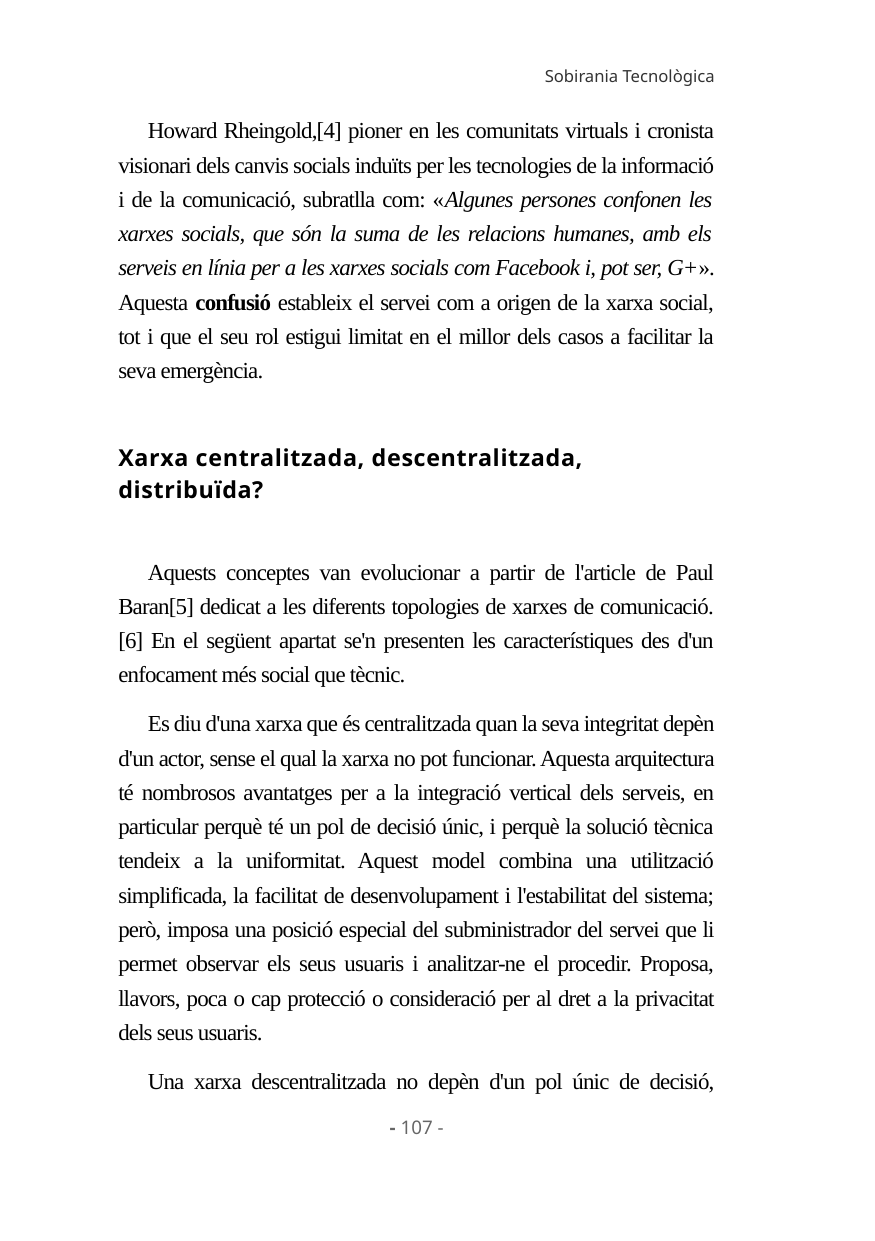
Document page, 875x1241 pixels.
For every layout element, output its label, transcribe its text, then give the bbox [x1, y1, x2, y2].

text Aquests conceptes van evolucionar a partir de l'article de Paul Baran[5] dedicat a les diferents topologies de xarxes de comunicació.[6] En el següent apartat se'n presenten les característiques des d'un enfocament més social que tècnic. [118, 552, 714, 689]
text Es diu d'una xarxa que és centralitzada quan la seva integritat depèn d'un actor, sense el qual la xarxa no pot funcionar. Aquesta arquitectura té nombrosos avantatges per a la integració vertical dels serveis, en particular perquè té un pol de decisió únic, i perquè la solució tècnica tendeix a la uniformitat. Aquest model combina una utilització simplificada, la facilitat de desenvolupament i l'estabilitat del sistema; però, imposa una posició especial del subministrador del servei que li permet observar els seus usuaris i analitzar-ne el procedir. Proposa, llavors, poca o cap protecció o consideració per al dret a la privacitat dels seus usuaris. [118, 704, 714, 1047]
subtitle Xarxa centralitzada, descentralitzada, distribuïda? [118, 442, 714, 505]
text Howard Rheingold,[4] pioner en les comunitats virtuals i cronista visionari dels canvis socials induïts per les tecnologies de la informació i de la comunicació, subratlla com: «Algunes persones confonen les xarxes socials, que són la suma de les relacions humanes, amb els serveis en línia per a les xarxes socials com Facebook i, pot ser, G+». Aquesta confusió estableix el servei com a origen de la xarxa social, tot i que el seu rol estigui limitat en el millor dels casos a facilitar la seva emergència. [118, 111, 714, 386]
text Una xarxa descentralitzada no depèn d'un pol únic de decisió, [118, 1062, 714, 1096]
